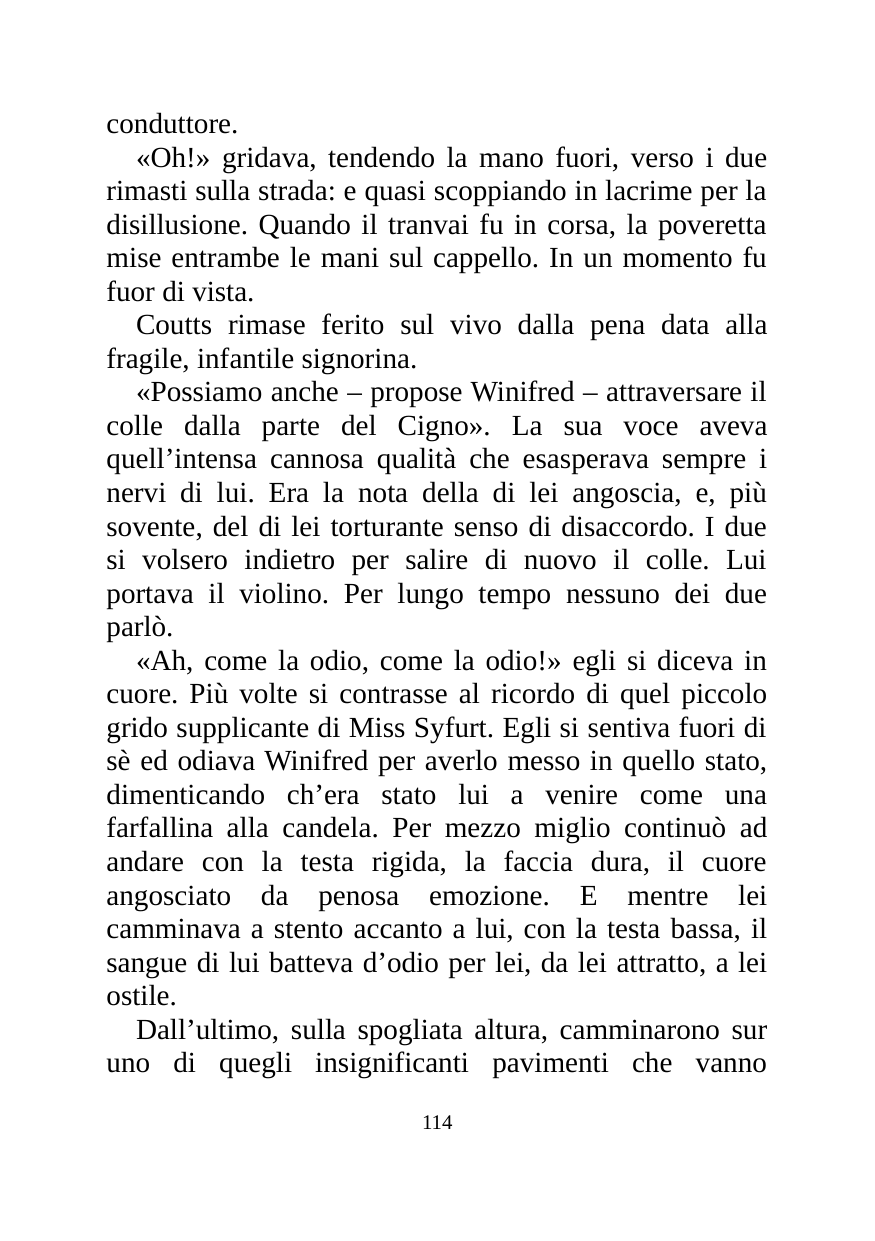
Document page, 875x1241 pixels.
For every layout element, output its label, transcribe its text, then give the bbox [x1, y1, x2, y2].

text Dall’ultimo, sulla spogliata altura, camminarono sur uno di quegli insignificanti pavimenti che vanno [106, 1012, 768, 1079]
text Coutts rimase ferito sul vivo dalla pena data alla fragile, infantile signorina. [106, 307, 768, 374]
text «Oh!» gridava, tendendo la mano fuori, verso i due rimasti sulla strada: e quasi scoppiando in lacrime per la disillusione. Quando il tranvai fu in corsa, la poveretta mise entrambe le mani sul cappello. In un momento fu fuor di vista. [106, 140, 768, 307]
text «Ah, come la odio, come la odio!» egli si diceva in cuore. Più volte si contrasse al ricordo di quel piccolo grido supplicante di Miss Syfurt. Egli si sentiva fuori di sè ed odiava Winifred per averlo messo in quello stato, dimenticando ch’era stato lui a venire come una farfallina alla candela. Per mezzo miglio continuò ad andare con la testa rigida, la faccia dura, il cuore angosciato da penosa emozione. E mentre lei camminava a stento accanto a lui, con la testa bassa, il sangue di lui batteva d’odio per lei, da lei attratto, a lei ostile. [106, 643, 768, 1012]
text conduttore. [106, 106, 768, 140]
text «Possiamo anche – propose Winifred – attraversare il colle dalla parte del Cigno». La sua voce aveva quell’intensa cannosa qualità che esasperava sempre i nervi di lui. Era la nota della di lei angoscia, e, più sovente, del di lei torturante senso di disaccordo. I due si volsero indietro per salire di nuovo il colle. Lui portava il violino. Per lungo tempo nessuno dei due parlò. [106, 374, 768, 643]
